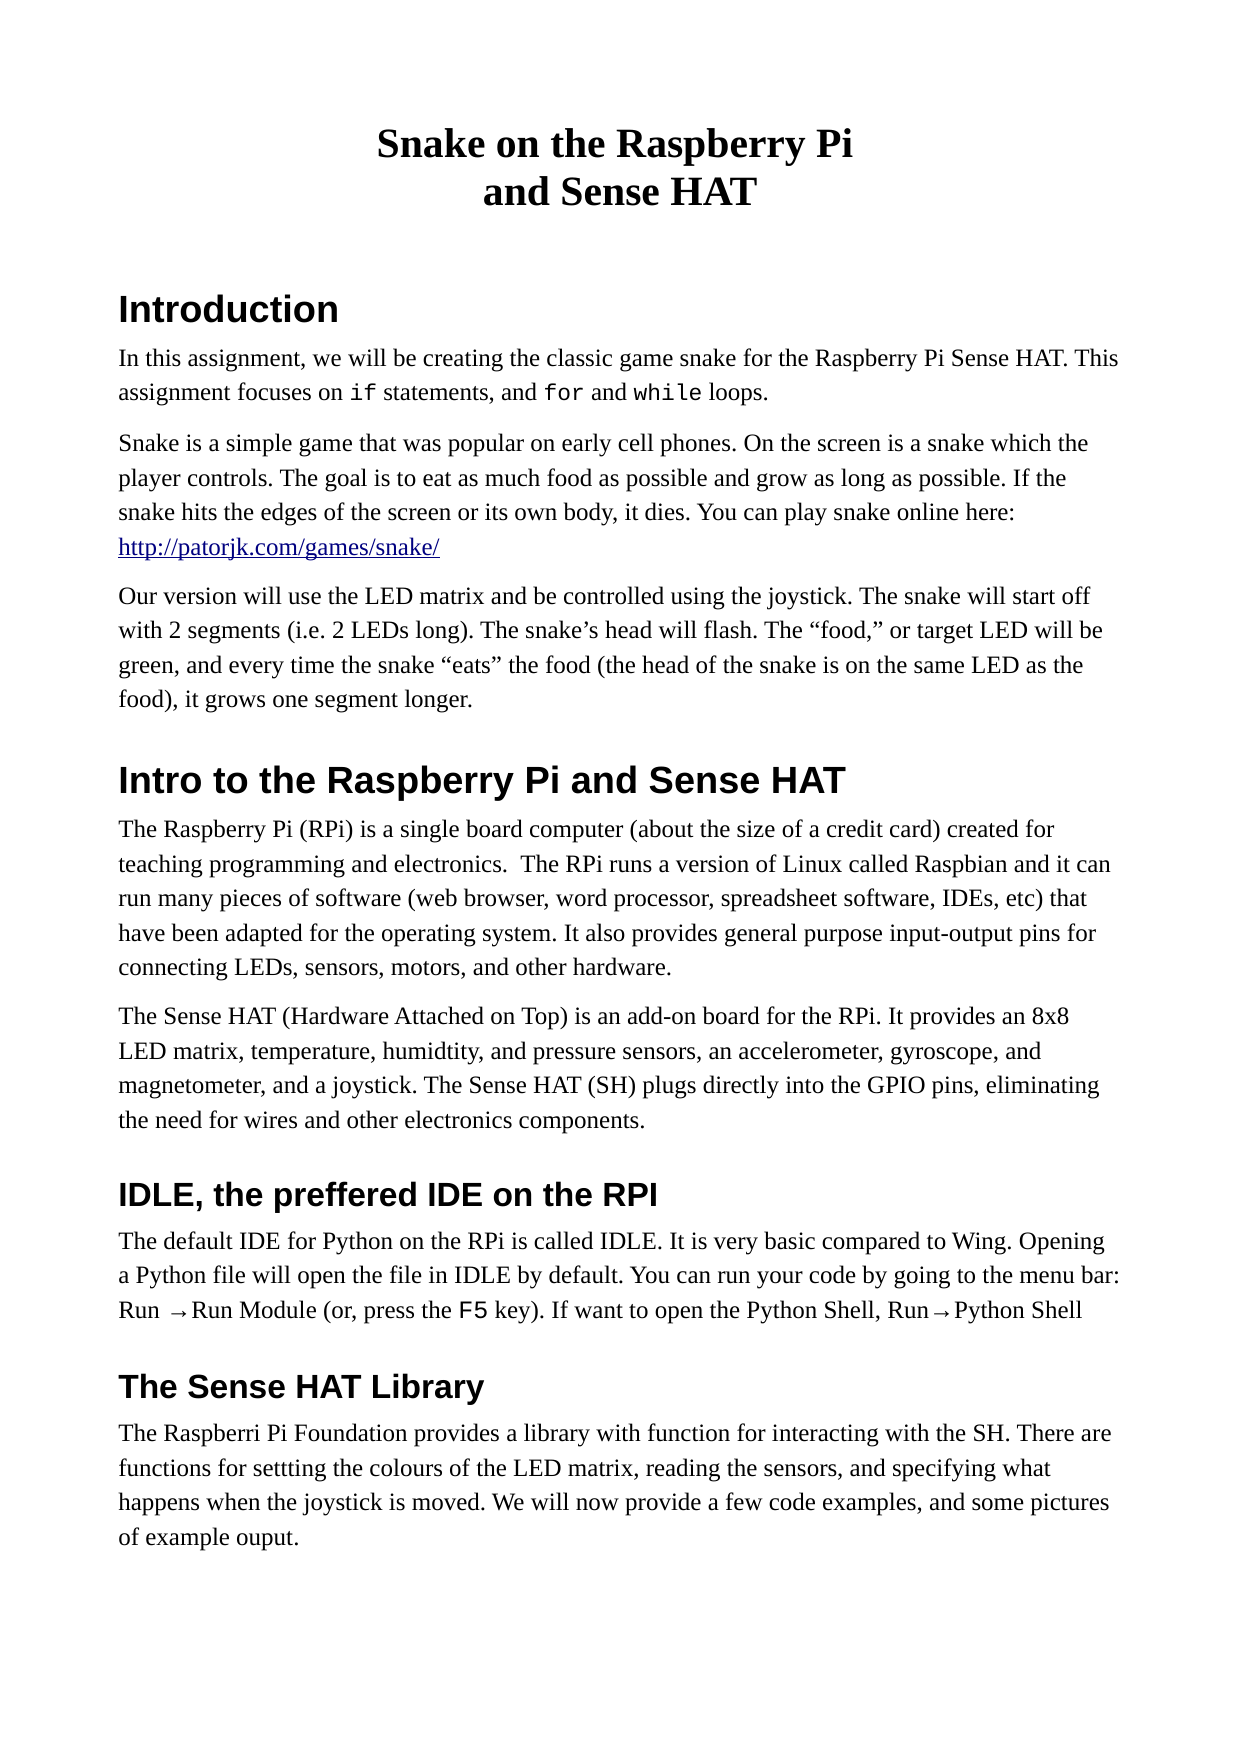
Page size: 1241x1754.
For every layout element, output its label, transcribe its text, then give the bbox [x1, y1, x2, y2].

text The Raspberry Pi (RPi) is a single board computer (about the size of a credit card) created for teaching programming and electronics. The RPi runs a version of Linux called Raspbian and it can run many pieces of software (web browser, word processor, spreadsheet software, IDEs, etc) that have been adapted for the operating system. It also provides general purpose input-output pins for connecting LEDs, sensors, motors, and other hardware. [118, 814, 1122, 981]
text Snake on the Raspberry Pi [118, 118, 1122, 166]
subtitle Introduction [118, 287, 1122, 331]
text The Raspberri Pi Foundation provides a library with function for interacting with the SH. There are functions for settting the colours of the LED matrix, reading the sensors, and specifying what happens when the joystick is moved. We will now provide a few code examples, and some pictures of example ouput. [118, 1418, 1122, 1551]
text and Sense HAT [118, 166, 1122, 214]
text In this assignment, we will be creating the classic game snake for the Raspberry Pi Sense HAT. This assignment focuses on if statements, and for and while loops. [118, 343, 1122, 408]
text The Sense HAT (Hardware Attached on Top) is an add-on board for the RPi. It provides an 8x8 LED matrix, temperature, humidtity, and pressure sensors, an accelerometer, gyroscope, and magnetometer, and a joystick. The Sense HAT (SH) plugs directly into the GPIO pins, eliminating the need for wires and other electronics components. [118, 1001, 1122, 1134]
subtitle IDLE, the preffered IDE on the RPI [118, 1175, 1122, 1213]
subtitle Intro to the Raspberry Pi and Sense HAT [118, 758, 1122, 802]
subtitle The Sense HAT Library [118, 1367, 1122, 1406]
text Our version will use the LED matrix and be controlled using the joystick. The snake will start off with 2 segments (i.e. 2 LEDs long). The snake’s head will flash. The “food,” or target LED will be green, and every time the snake “eats” the food (the head of the snake is on the same LED as the food), it grows one segment longer. [118, 581, 1122, 713]
text Snake is a simple game that was popular on early cell phones. On the screen is a snake which the player controls. The goal is to eat as much food as possible and grow as long as possible. If the snake hits the edges of the screen or its own body, it dies. You can play snake online here: http://patorjk.com/games/snake/ [118, 428, 1122, 561]
text The default IDE for Python on the RPi is called IDLE. It is very basic compared to Wing. Opening a Python file will open the file in IDLE by default. You can run your code by going to the menu bar: Run →Run Module (or, press the F5 key). If want to open the Python Shell, Run→Python Shell [118, 1226, 1122, 1326]
